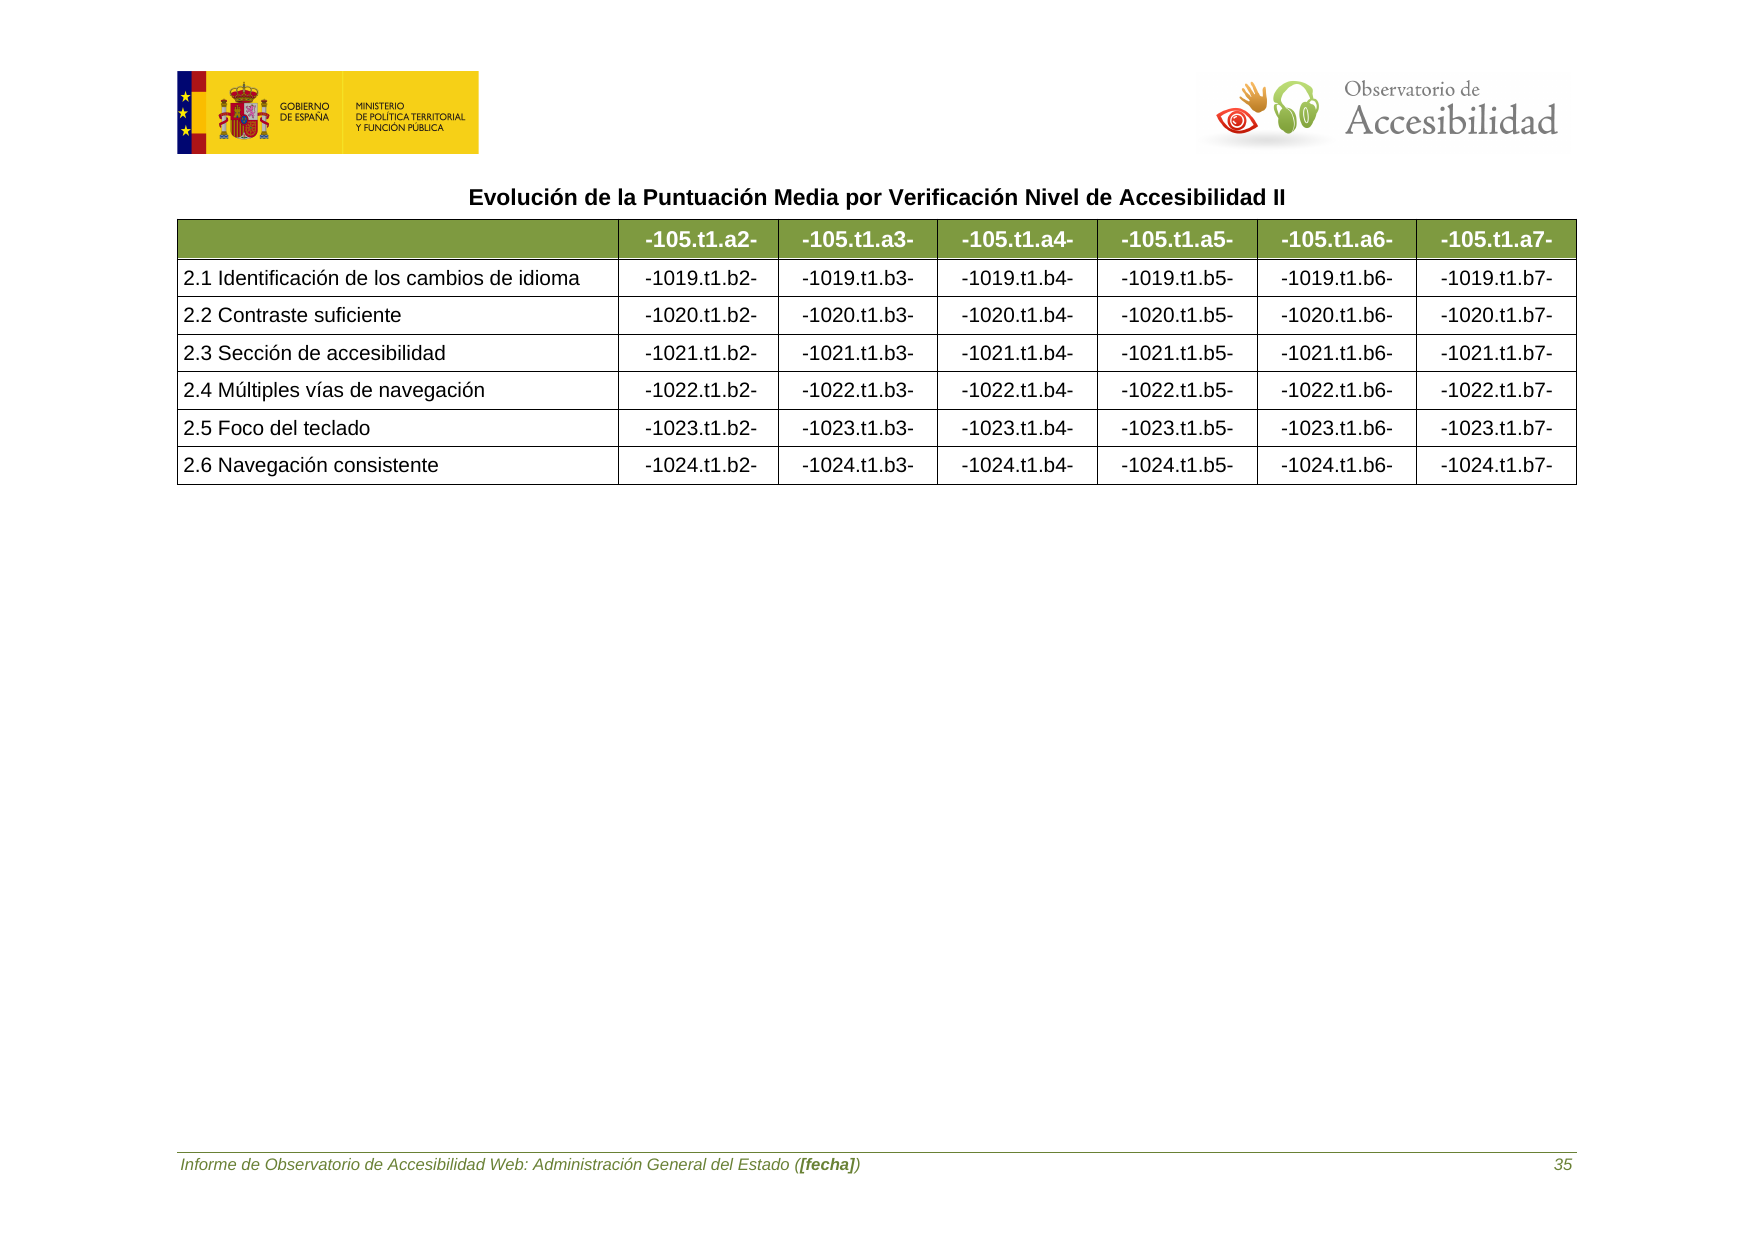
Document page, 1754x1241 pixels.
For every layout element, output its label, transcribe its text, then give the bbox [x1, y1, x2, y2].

table_cell -1024.t1.b4- [938, 447, 1097, 483]
table_cell -1022.t1.b7- [1417, 372, 1576, 408]
table_cell 2.2 Contraste suficiente [178, 297, 618, 333]
table_cell -1024.t1.b3- [779, 447, 937, 483]
table_cell -1023.t1.b6- [1258, 410, 1416, 446]
table_cell -1021.t1.b4- [938, 335, 1097, 371]
table_cell -1020.t1.b3- [779, 297, 937, 333]
table_cell -1019.t1.b7- [1417, 260, 1576, 296]
table_header -105.t1.a7- [1417, 220, 1576, 258]
table_header -105.t1.a2- [619, 220, 778, 258]
picture [1196, 72, 1572, 154]
picture [177, 71, 479, 154]
table_cell -1022.t1.b6- [1258, 372, 1416, 408]
table_cell -1024.t1.b7- [1417, 447, 1576, 483]
table_cell -1021.t1.b6- [1258, 335, 1416, 371]
table_cell -1023.t1.b7- [1417, 410, 1576, 446]
table_cell -1020.t1.b2- [619, 297, 778, 333]
table_cell 2.6 Navegación consistente [178, 447, 618, 483]
table_header -105.t1.a5- [1098, 220, 1257, 258]
table_cell 2.4 Múltiples vías de navegación [178, 372, 618, 408]
table_cell -1022.t1.b2- [619, 372, 778, 408]
table_cell -1019.t1.b5- [1098, 260, 1257, 296]
table_header -105.t1.a6- [1258, 220, 1416, 258]
table_cell -1022.t1.b4- [938, 372, 1097, 408]
table_cell 2.5 Foco del teclado [178, 410, 618, 446]
text Evolución de la Puntuación Media por Verificación Nivel de Accesibilidad II [177, 184, 1577, 211]
table_cell -1023.t1.b4- [938, 410, 1097, 446]
table_cell -1024.t1.b6- [1258, 447, 1416, 483]
table_cell -1019.t1.b4- [938, 260, 1097, 296]
table_cell -1023.t1.b3- [779, 410, 937, 446]
table_header -105.t1.a3- [779, 220, 937, 258]
table_cell -1021.t1.b5- [1098, 335, 1257, 371]
table_cell -1024.t1.b5- [1098, 447, 1257, 483]
table_cell -1023.t1.b5- [1098, 410, 1257, 446]
table_cell -1020.t1.b6- [1258, 297, 1416, 333]
table_cell -1019.t1.b2- [619, 260, 778, 296]
table_cell -1019.t1.b6- [1258, 260, 1416, 296]
table_cell -1024.t1.b2- [619, 447, 778, 483]
table_cell 2.1 Identificación de los cambios de idioma [178, 260, 618, 296]
table_cell -1020.t1.b5- [1098, 297, 1257, 333]
table_cell 2.3 Sección de accesibilidad [178, 335, 618, 371]
table_header -105.t1.a4- [938, 220, 1097, 258]
table_cell -1021.t1.b3- [779, 335, 937, 371]
table_header [178, 220, 618, 258]
table_cell -1020.t1.b4- [938, 297, 1097, 333]
table_cell -1019.t1.b3- [779, 260, 937, 296]
table_cell -1022.t1.b5- [1098, 372, 1257, 408]
table_cell -1023.t1.b2- [619, 410, 778, 446]
table_cell -1022.t1.b3- [779, 372, 937, 408]
table_cell -1020.t1.b7- [1417, 297, 1576, 333]
table_cell -1021.t1.b7- [1417, 335, 1576, 371]
table_cell -1021.t1.b2- [619, 335, 778, 371]
